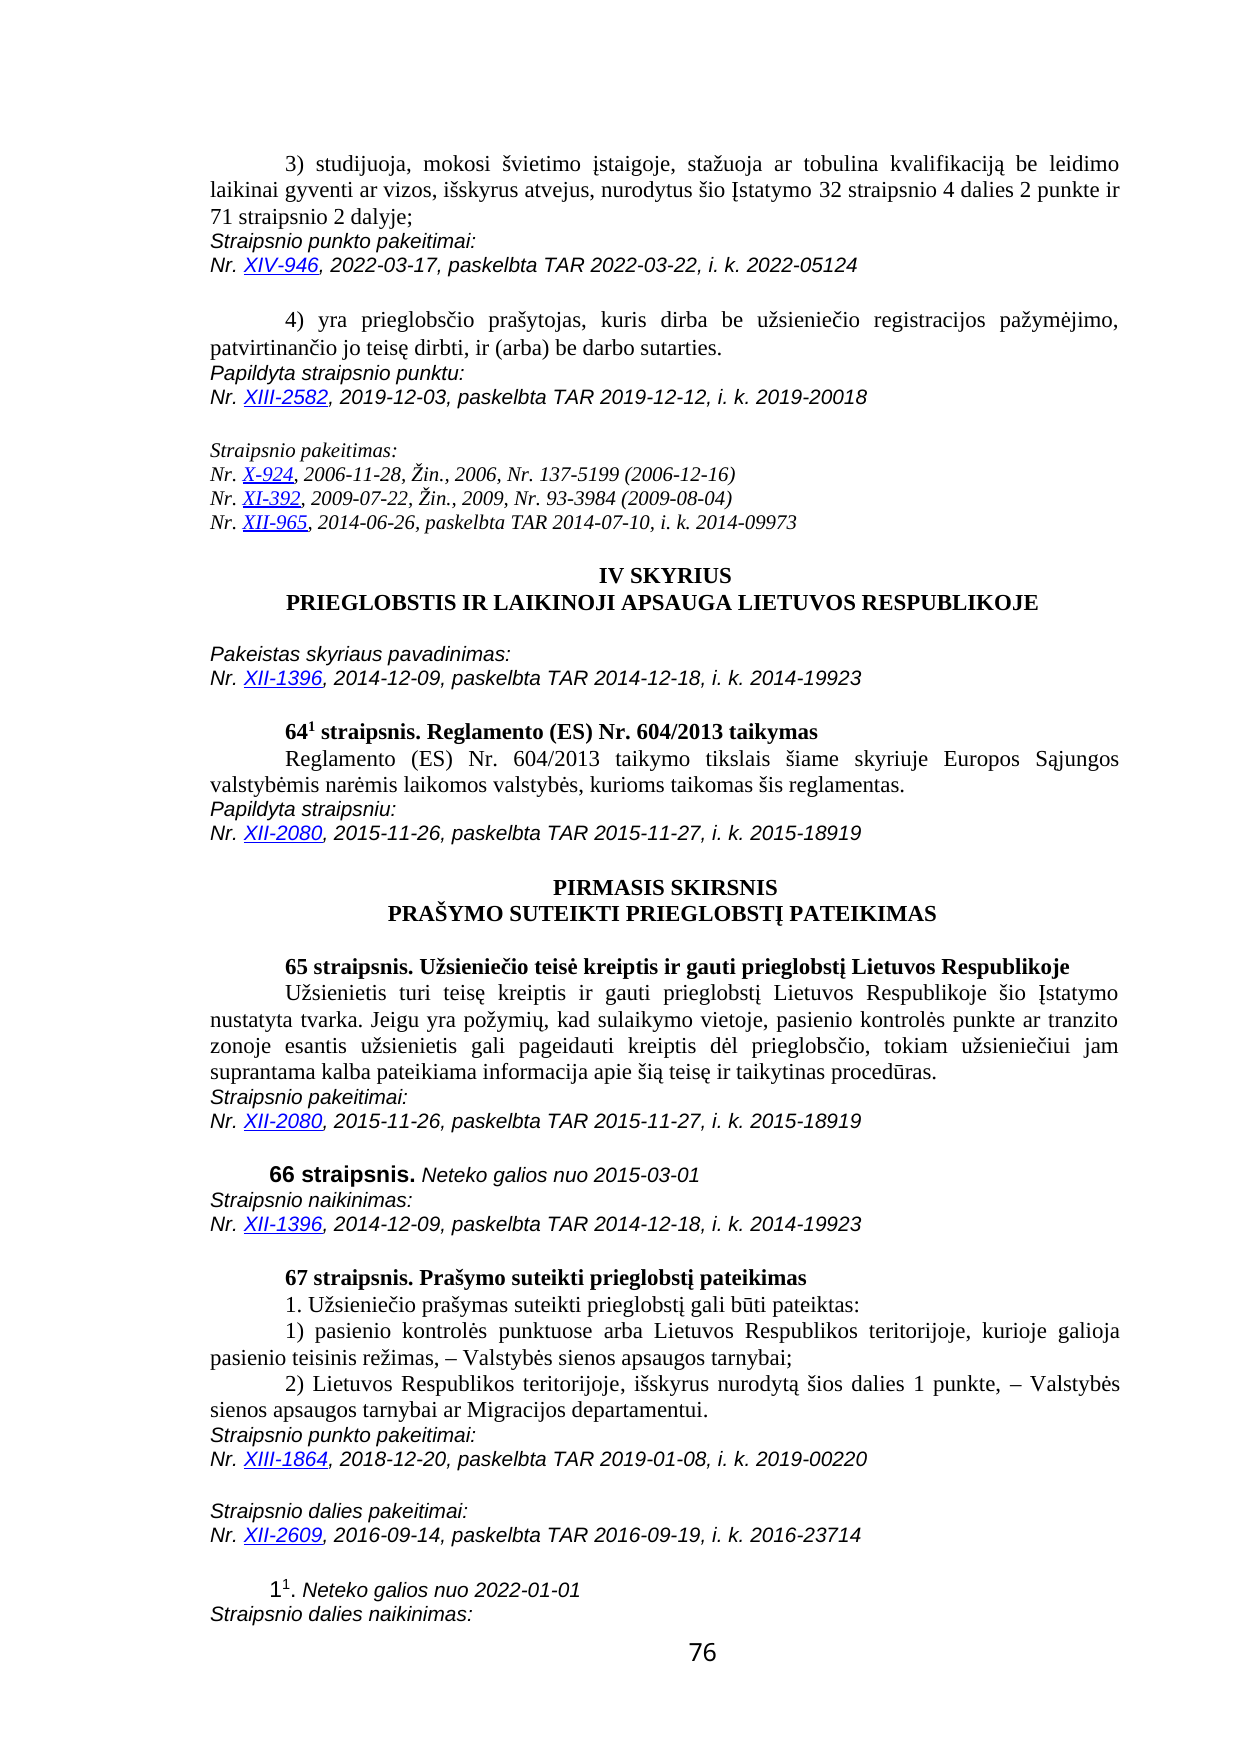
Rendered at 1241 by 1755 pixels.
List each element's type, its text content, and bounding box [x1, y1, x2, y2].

text Straipsnio punkto pakeitimai: [210, 1423, 1120, 1447]
text Nr. XII-1396, 2014-12-09, paskelbta TAR 2014-12-18, i. k. 2014-19923 [210, 1212, 1120, 1236]
text Nr. XII-1396, 2014-12-09, paskelbta TAR 2014-12-18, i. k. 2014-19923 [210, 666, 1120, 689]
text 11. Neteko galios nuo 2022-01-01 [210, 1576, 1120, 1602]
text Nr. X-924, 2006-11-28, Žin., 2006, Nr. 137-5199 (2006-12-16) [210, 462, 1120, 486]
text 3) studijuoja, mokosi švietimo įstaigoje, stažuoja ar tobulina kvalifikaciją be leidimo laikinai gyventi ar vizos, išskyrus atvejus, nurodytus šio Įstatymo 32 straipsnio 4 dalies 2 punkte ir 71 straipsnio 2 dalyje; [210, 150, 1120, 229]
text 2) Lietuvos Respublikos teritorijoje, išskyrus nurodytą šios dalies 1 punkte, – Valstybės sienos apsaugos tarnybai ar Migracijos departamentui. [210, 1370, 1120, 1423]
text Nr. XIV-946, 2022-03-17, paskelbta TAR 2022-03-22, i. k. 2022-05124 [210, 253, 1120, 277]
text PRAŠYMO SUTEIKTI PRIEGLOBSTĮ PATEIKIMAS [210, 900, 1120, 927]
text Straipsnio dalies naikinimas: [210, 1602, 1120, 1626]
text Pakeistas skyriaus pavadinimas: [210, 642, 1120, 666]
text Straipsnio dalies pakeitimai: [210, 1499, 1120, 1523]
text Nr. XII-2080, 2015-11-26, paskelbta TAR 2015-11-27, i. k. 2015-18919 [210, 821, 1120, 845]
text 1) pasienio kontrolės punktuose arba Lietuvos Respublikos teritorijoje, kurioje galioja pasienio teisinis režimas, – Valstybės sienos apsaugos tarnybai; [210, 1317, 1120, 1370]
text 67 straipsnis. Prašymo suteikti prieglobstį pateikimas [210, 1264, 1120, 1291]
text Straipsnio punkto pakeitimai: [210, 229, 1120, 253]
text Straipsnio pakeitimai: [210, 1085, 1120, 1109]
text PRIEGLOBSTIS IR LAIKINOJI APSAUGA LIETUVOS RESPUBLIKOJE [210, 589, 1120, 615]
text Nr. XIII-1864, 2018-12-20, paskelbta TAR 2019-01-08, i. k. 2019-00220 [210, 1447, 1120, 1471]
text 66 straipsnis. Neteko galios nuo 2015-03-01 [210, 1161, 1120, 1188]
text Užsienietis turi teisę kreiptis ir gauti prieglobstį Lietuvos Respublikoje šio Įstatymo nustatyta tvarka. Jeigu yra požymių, kad sulaikymo vietoje, pasienio kontrolės punkte ar tranzito zonoje esantis užsienietis gali pageidauti kreiptis dėl prieglobsčio, tokiam užsieniečiui jam suprantama kalba pateikiama informacija apie šią teisę ir taikytinas procedūras. [210, 979, 1120, 1085]
text PIRMASIS SKIRSNIS [210, 874, 1120, 900]
text 65 straipsnis. Užsieniečio teisė kreiptis ir gauti prieglobstį Lietuvos Respublikoje [210, 953, 1120, 979]
text IV SKYRIUS [210, 562, 1120, 589]
text Papildyta straipsnio punktu: [210, 361, 1120, 385]
text Papildyta straipsniu: [210, 797, 1120, 821]
text Nr. XII-965, 2014-06-26, paskelbta TAR 2014-07-10, i. k. 2014-09973 [210, 510, 1120, 534]
text Straipsnio pakeitimas: [210, 437, 1120, 462]
text Nr. XI-392, 2009-07-22, Žin., 2009, Nr. 93-3984 (2009-08-04) [210, 486, 1120, 510]
text Straipsnio naikinimas: [210, 1188, 1120, 1212]
text Nr. XII-2080, 2015-11-26, paskelbta TAR 2015-11-27, i. k. 2015-18919 [210, 1109, 1120, 1133]
text 641 straipsnis. Reglamento (ES) Nr. 604/2013 taikymas [210, 718, 1120, 744]
text 1. Užsieniečio prašymas suteikti prieglobstį gali būti pateiktas: [210, 1291, 1120, 1317]
text Nr. XII-2609, 2016-09-14, paskelbta TAR 2016-09-19, i. k. 2016-23714 [210, 1523, 1120, 1547]
text 4) yra prieglobsčio prašytojas, kuris dirba be užsieniečio registracijos pažymėjimo, patvirtinančio jo teisę dirbti, ir (arba) be darbo sutarties. [210, 306, 1120, 361]
text Nr. XIII-2582, 2019-12-03, paskelbta TAR 2019-12-12, i. k. 2019-20018 [210, 385, 1120, 409]
text Reglamento (ES) Nr. 604/2013 taikymo tikslais šiame skyriuje Europos Sąjungos valstybėmis narėmis laikomos valstybės, kurioms taikomas šis reglamentas. [210, 744, 1120, 797]
